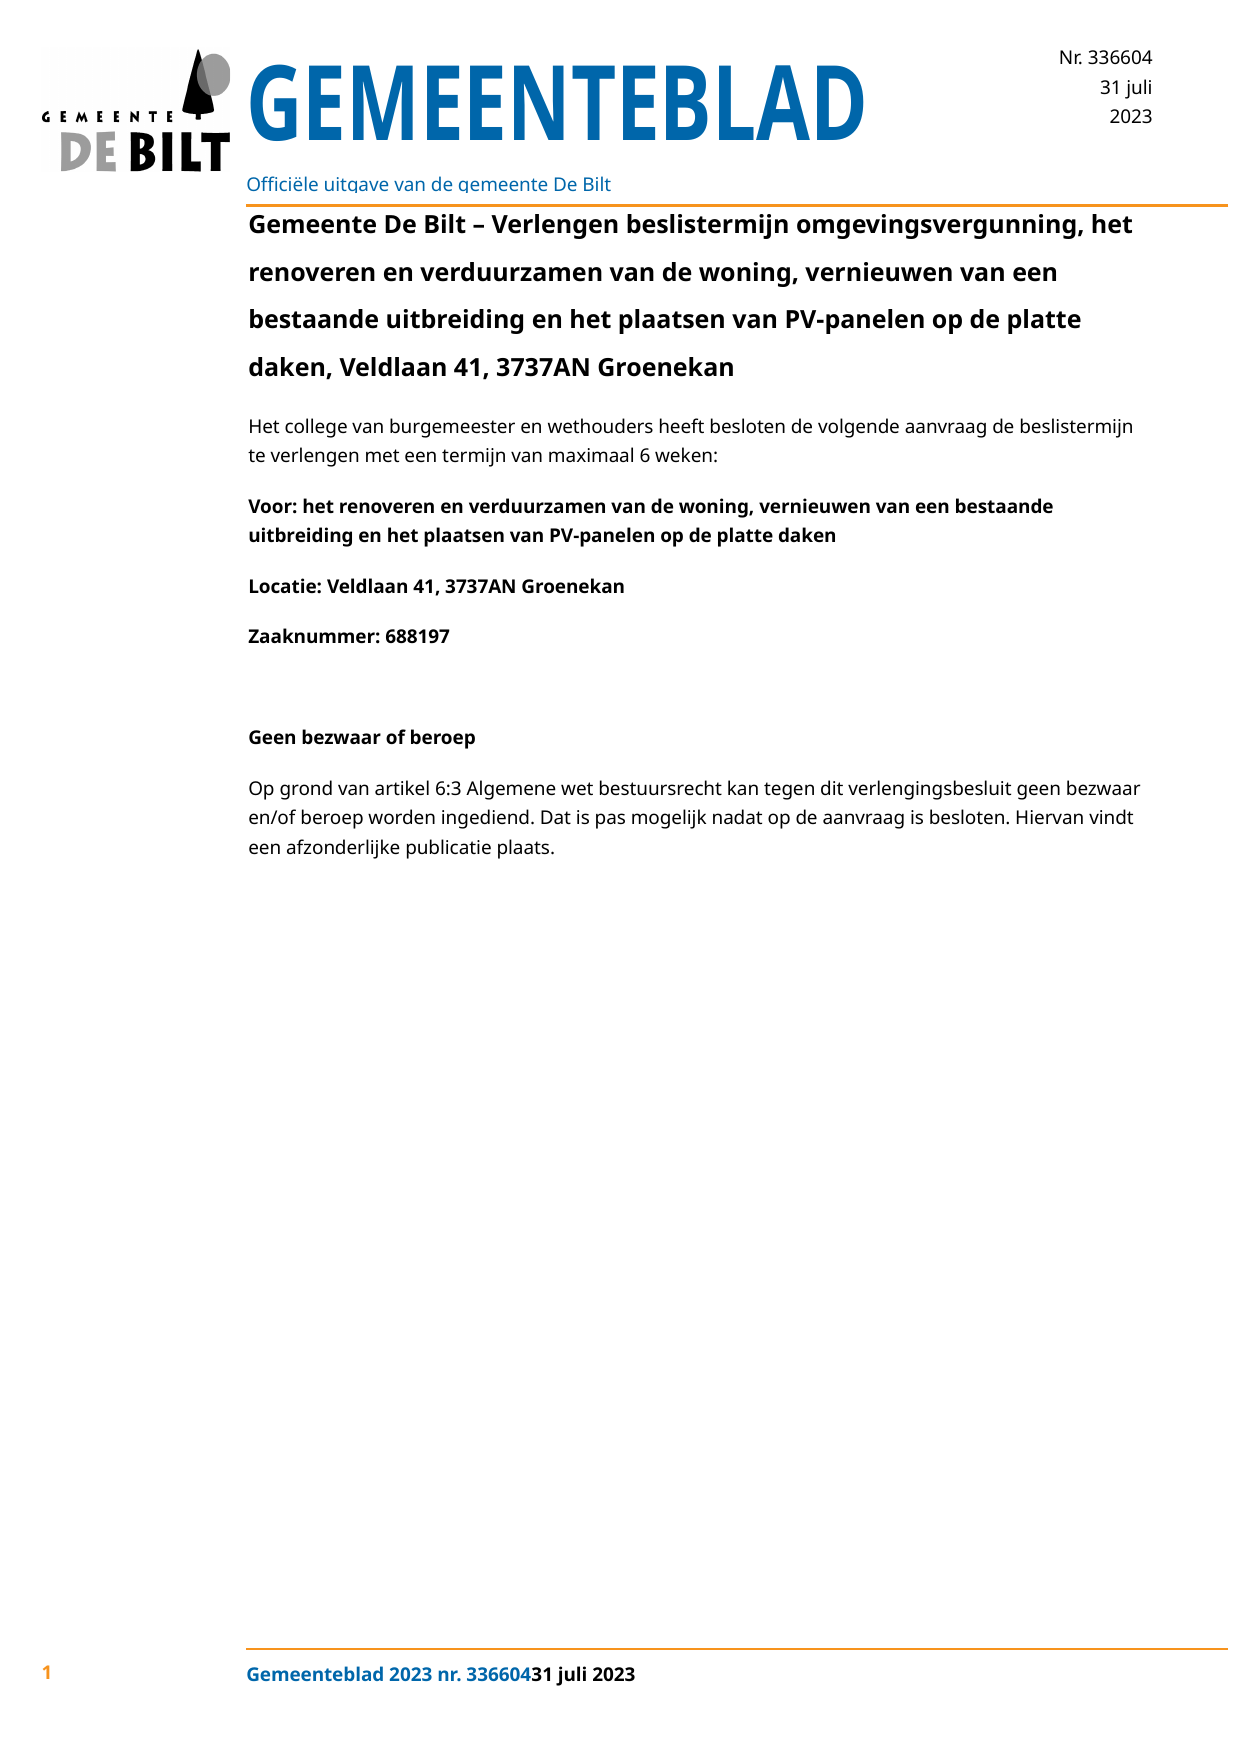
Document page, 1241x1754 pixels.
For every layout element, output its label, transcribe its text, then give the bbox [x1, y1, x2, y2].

text Locatie: Veldlaan 41, 3737AN Groenekan [248, 573, 1152, 599]
text Gemeente De Bilt – Verlengen beslistermijn omgevingsvergunning, het renoveren en verduurzamen van de woning, vernieuwen van een bestaande uitbreiding en het plaatsen van PV-panelen op de platte daken, Veldlaan 41, 3737AN Groenekan [248, 207, 1152, 384]
text Geen bezwaar of beroep [248, 724, 1152, 750]
text Voor: het renoveren en verduurzamen van de woning, vernieuwen van een bestaande uitbreiding en het plaatsen van PV-panelen op de platte daken [248, 493, 1152, 548]
text Het college van burgemeester en wethouders heeft besloten de volgende aanvraag de beslistermijn te verlengen met een termijn van maximaal 6 weken: [248, 413, 1152, 468]
text Zaaknummer: 688197 [248, 623, 1152, 649]
text Op grond van artikel 6:3 Algemene wet bestuursrecht kan tegen dit verlengingsbesluit geen bezwaar en/of beroep worden ingediend. Dat is pas mogelijk nadat op de aanvraag is besloten. Hiervan vindt een afzonderlijke publicatie plaats. [248, 775, 1152, 860]
picture [41, 47, 231, 172]
